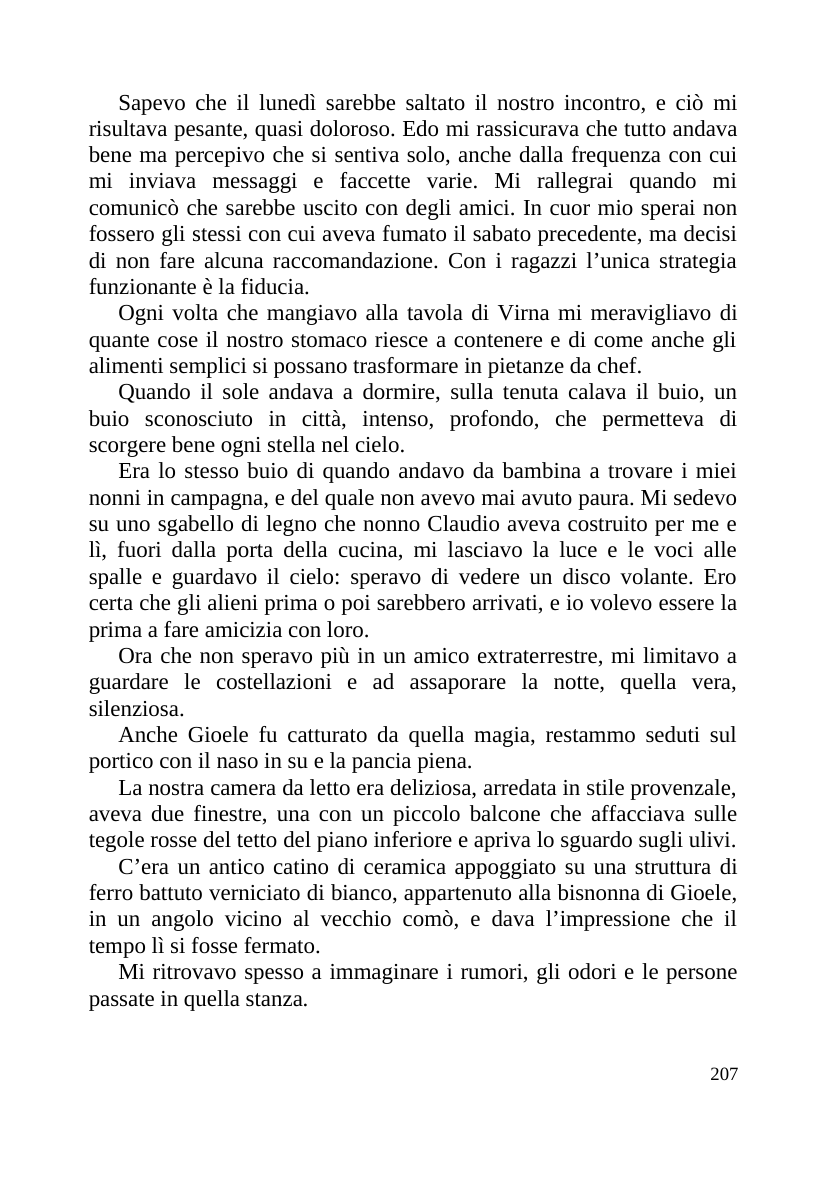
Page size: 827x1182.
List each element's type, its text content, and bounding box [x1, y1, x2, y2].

text Era lo stesso buio di quando andavo da bambina a trovare i miei nonni in campagna, e del quale non avevo mai avuto paura. Mi sedevo su uno sgabello di legno che nonno Claudio aveva costruito per me e lì, fuori dalla porta della cucina, mi lasciavo la luce e le voci alle spalle e guardavo il cielo: speravo di vedere un disco volante. Ero certa che gli alieni prima o poi sarebbero arrivati, e io volevo essere la prima a fare amicizia con loro. [88, 457, 738, 642]
text Mi ritrovavo spesso a immaginare i rumori, gli odori e le persone passate in quella stanza. [88, 958, 738, 1011]
text Ora che non speravo più in un amico extraterrestre, mi limitavo a guardare le costellazioni e ad assaporare la notte, quella vera, silenziosa. [88, 642, 738, 721]
text C’era un antico catino di ceramica appoggiato su una struttura di ferro battuto verniciato di bianco, appartenuto alla bisnonna di Gioele, in un angolo vicino al vecchio comò, e dava l’impressione che il tempo lì si fosse fermato. [88, 853, 738, 958]
text Anche Gioele fu catturato da quella magia, restammo seduti sul portico con il naso in su e la pancia piena. [88, 721, 738, 774]
text La nostra camera da letto era deliziosa, arredata in stile provenzale, aveva due finestre, una con un piccolo balcone che affacciava sulle tegole rosse del tetto del piano inferiore e apriva lo sguardo sugli ulivi. [88, 774, 738, 853]
text Sapevo che il lunedì sarebbe saltato il nostro incontro, e ciò mi risultava pesante, quasi doloroso. Edo mi rassicurava che tutto andava bene ma percepivo che si sentiva solo, anche dalla frequenza con cui mi inviava messaggi e faccette varie. Mi rallegrai quando mi comunicò che sarebbe uscito con degli amici. In cuor mio sperai non fossero gli stessi con cui aveva fumato il sabato precedente, ma decisi di non fare alcuna raccomandazione. Con i ragazzi l’unica strategia funzionante è la fiducia. [88, 88, 738, 299]
text Ogni volta che mangiavo alla tavola di Virna mi meravigliavo di quante cose il nostro stomaco riesce a contenere e di come anche gli alimenti semplici si possano trasformare in pietanze da chef. [88, 299, 738, 378]
text Quando il sole andava a dormire, sulla tenuta calava il buio, un buio sconosciuto in città, intenso, profondo, che permetteva di scorgere bene ogni stella nel cielo. [88, 378, 738, 457]
